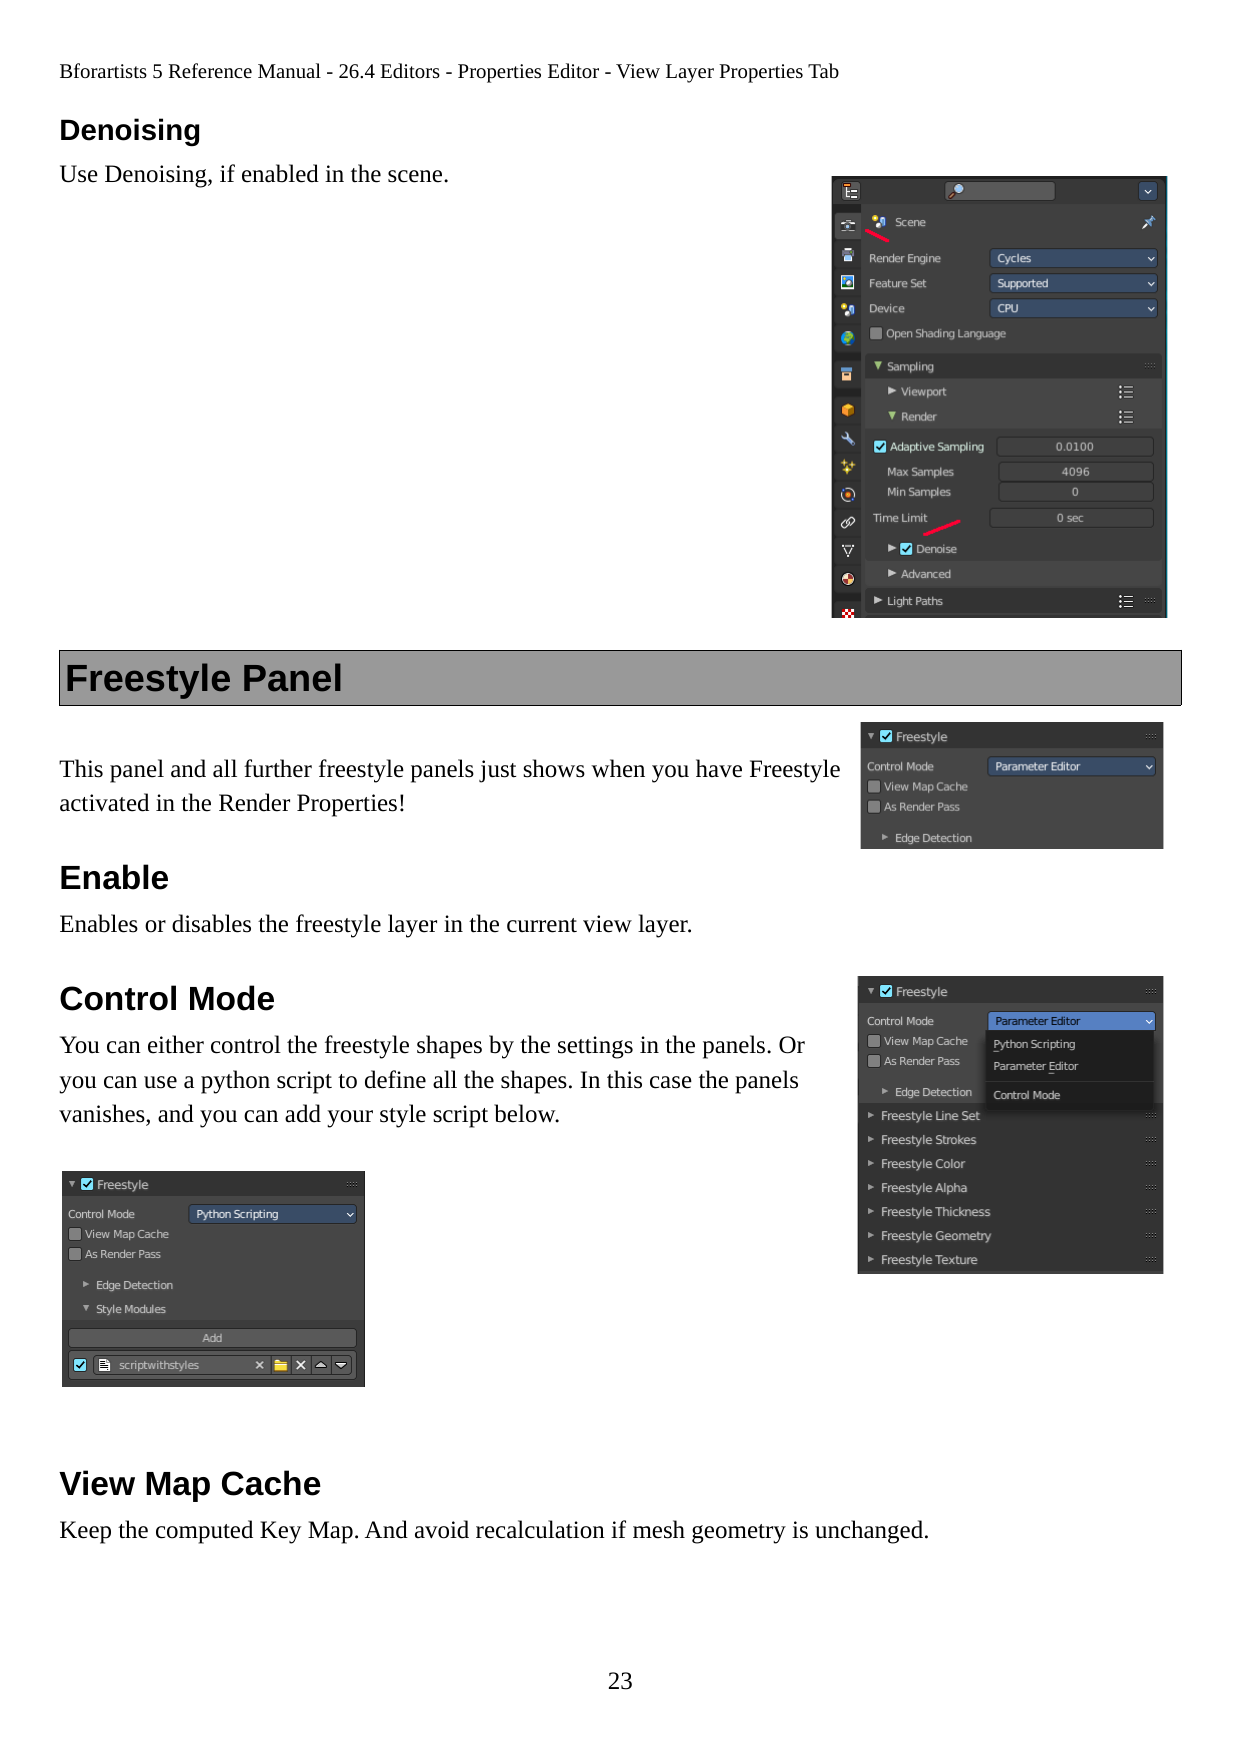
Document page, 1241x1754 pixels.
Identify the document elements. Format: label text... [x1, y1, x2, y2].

table_header Freestyle Panel [60, 651, 1181, 705]
picture [831, 176, 1168, 618]
text Enables or disables the freestyle layer in the current view layer. [59, 909, 1181, 938]
subtitle Control Mode [59, 979, 857, 1018]
subtitle View Map Cache [59, 1464, 1181, 1502]
text You can either control the freestyle shapes by the settings in the panels. Or you can use a python script to define all the shapes. In this case the panels vanishes, and you can add your style script below. [59, 1030, 857, 1128]
subtitle Enable [59, 858, 1181, 897]
subtitle Denoising [59, 113, 1181, 146]
picture [857, 976, 1164, 1274]
text This panel and all further freestyle panels just shows when you have Freestyle activated in the Render Properties! [59, 754, 860, 817]
picture [62, 1171, 365, 1387]
text Keep the computed Key Map. And avoid recalculation if mesh geometry is unchanged. [59, 1515, 1181, 1543]
text Use Denoising, if enabled in the scene. [59, 159, 1181, 188]
picture [860, 722, 1164, 849]
subtitle [1164, 979, 1181, 1018]
